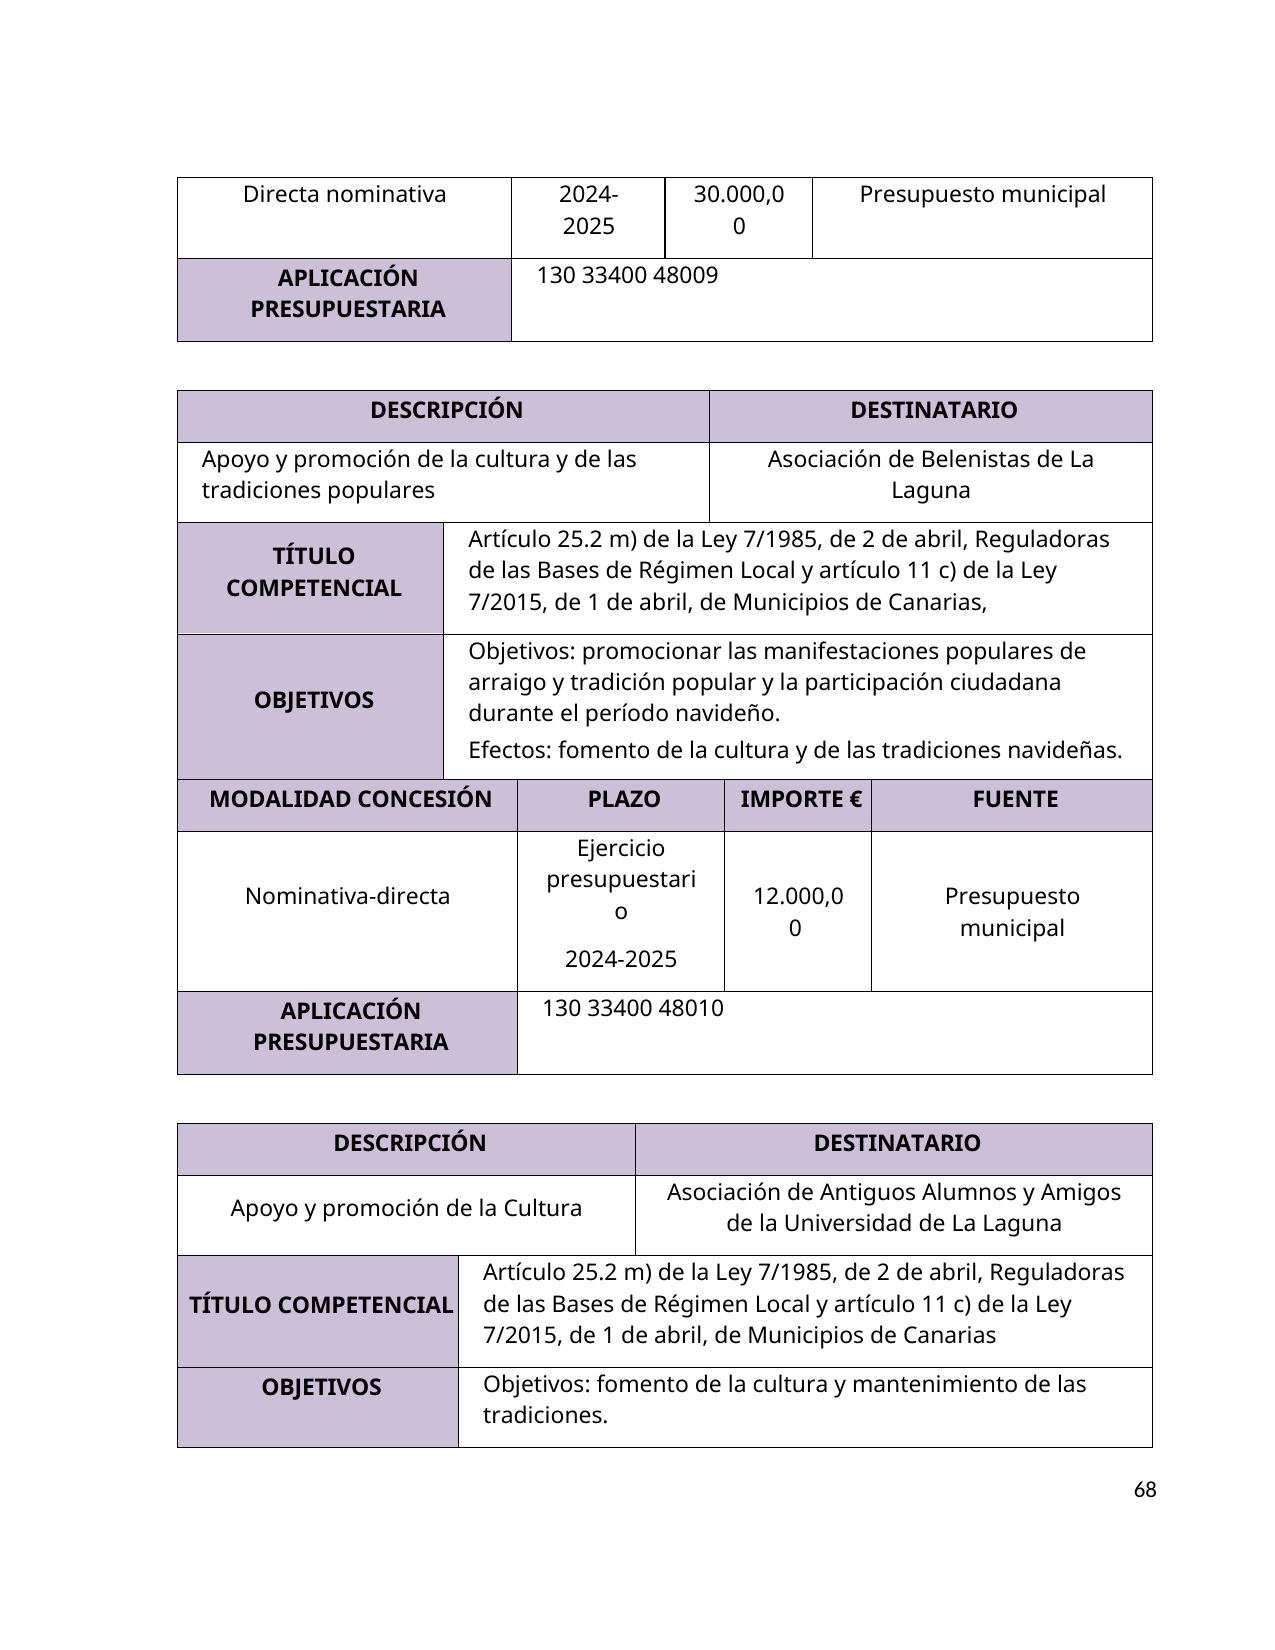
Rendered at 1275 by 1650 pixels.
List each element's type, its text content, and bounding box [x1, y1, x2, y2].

table_cell APLICACIÓN PRESUPUESTARIA [178, 259, 511, 341]
table_cell IMPORTE € [725, 780, 871, 831]
table_cell Apoyo y promoción de la cultura y de las tradiciones populares [178, 443, 709, 522]
table_cell Artículo 25.2 m) de la Ley 7/1985, de 2 de abril, Reguladoras de las Bases de Régimen Local y artículo 11 c) de la Ley 7/2015, de 1 de abril, de Municipios de Canarias [459, 1256, 1152, 1367]
table_cell OBJETIVOS [178, 1368, 458, 1447]
table_cell FUENTE [872, 780, 1152, 831]
table_cell Presupuesto municipal [813, 178, 1152, 257]
table_cell 12.000,00 [725, 832, 871, 991]
table_cell 30.000,00 [666, 178, 812, 257]
table_header DESTINATARIO [636, 1124, 1152, 1175]
table_cell Ejercicio presupuestario 2024-2025 [518, 832, 724, 991]
table_cell 130 33400 48009 [512, 259, 1152, 341]
table_cell 2024-2025 [512, 178, 664, 257]
table_cell Artículo 25.2 m) de la Ley 7/1985, de 2 de abril, Reguladoras de las Bases de Régimen Local y artículo 11 c) de la Ley 7/2015, de 1 de abril, de Municipios de Canarias, [444, 523, 1152, 633]
table_cell MODALIDAD CONCESIÓN [178, 780, 517, 831]
table_header DESCRIPCIÓN [178, 391, 709, 442]
table_header DESCRIPCIÓN [178, 1124, 635, 1175]
table_cell Presupuesto municipal [872, 832, 1152, 991]
table_cell Objetivos: fomento de la cultura y mantenimiento de las tradiciones. [459, 1368, 1152, 1447]
table_header DESTINATARIO [710, 391, 1152, 442]
table_cell Apoyo y promoción de la Cultura [178, 1176, 635, 1255]
table_cell OBJETIVOS [178, 635, 443, 779]
table_cell Directa nominativa [178, 178, 511, 257]
table_cell APLICACIÓN PRESUPUESTARIA [178, 992, 517, 1074]
table_cell Asociación de Belenistas de La Laguna [710, 443, 1152, 522]
table_cell Objetivos: promocionar las manifestaciones populares de arraigo y tradición popular y la participación ciudadana durante el período navideño. Efectos: fomento de la cultura y de las tradiciones navideñas. [444, 635, 1152, 779]
table_cell 130 33400 48010 [518, 992, 1152, 1074]
table_cell Nominativa-directa [178, 832, 517, 991]
table_cell Asociación de Antiguos Alumnos y Amigos de la Universidad de La Laguna [636, 1176, 1152, 1255]
table_cell PLAZO [518, 780, 724, 831]
table_cell TÍTULO COMPETENCIAL [178, 523, 443, 633]
table_cell TÍTULO COMPETENCIAL [178, 1256, 458, 1367]
